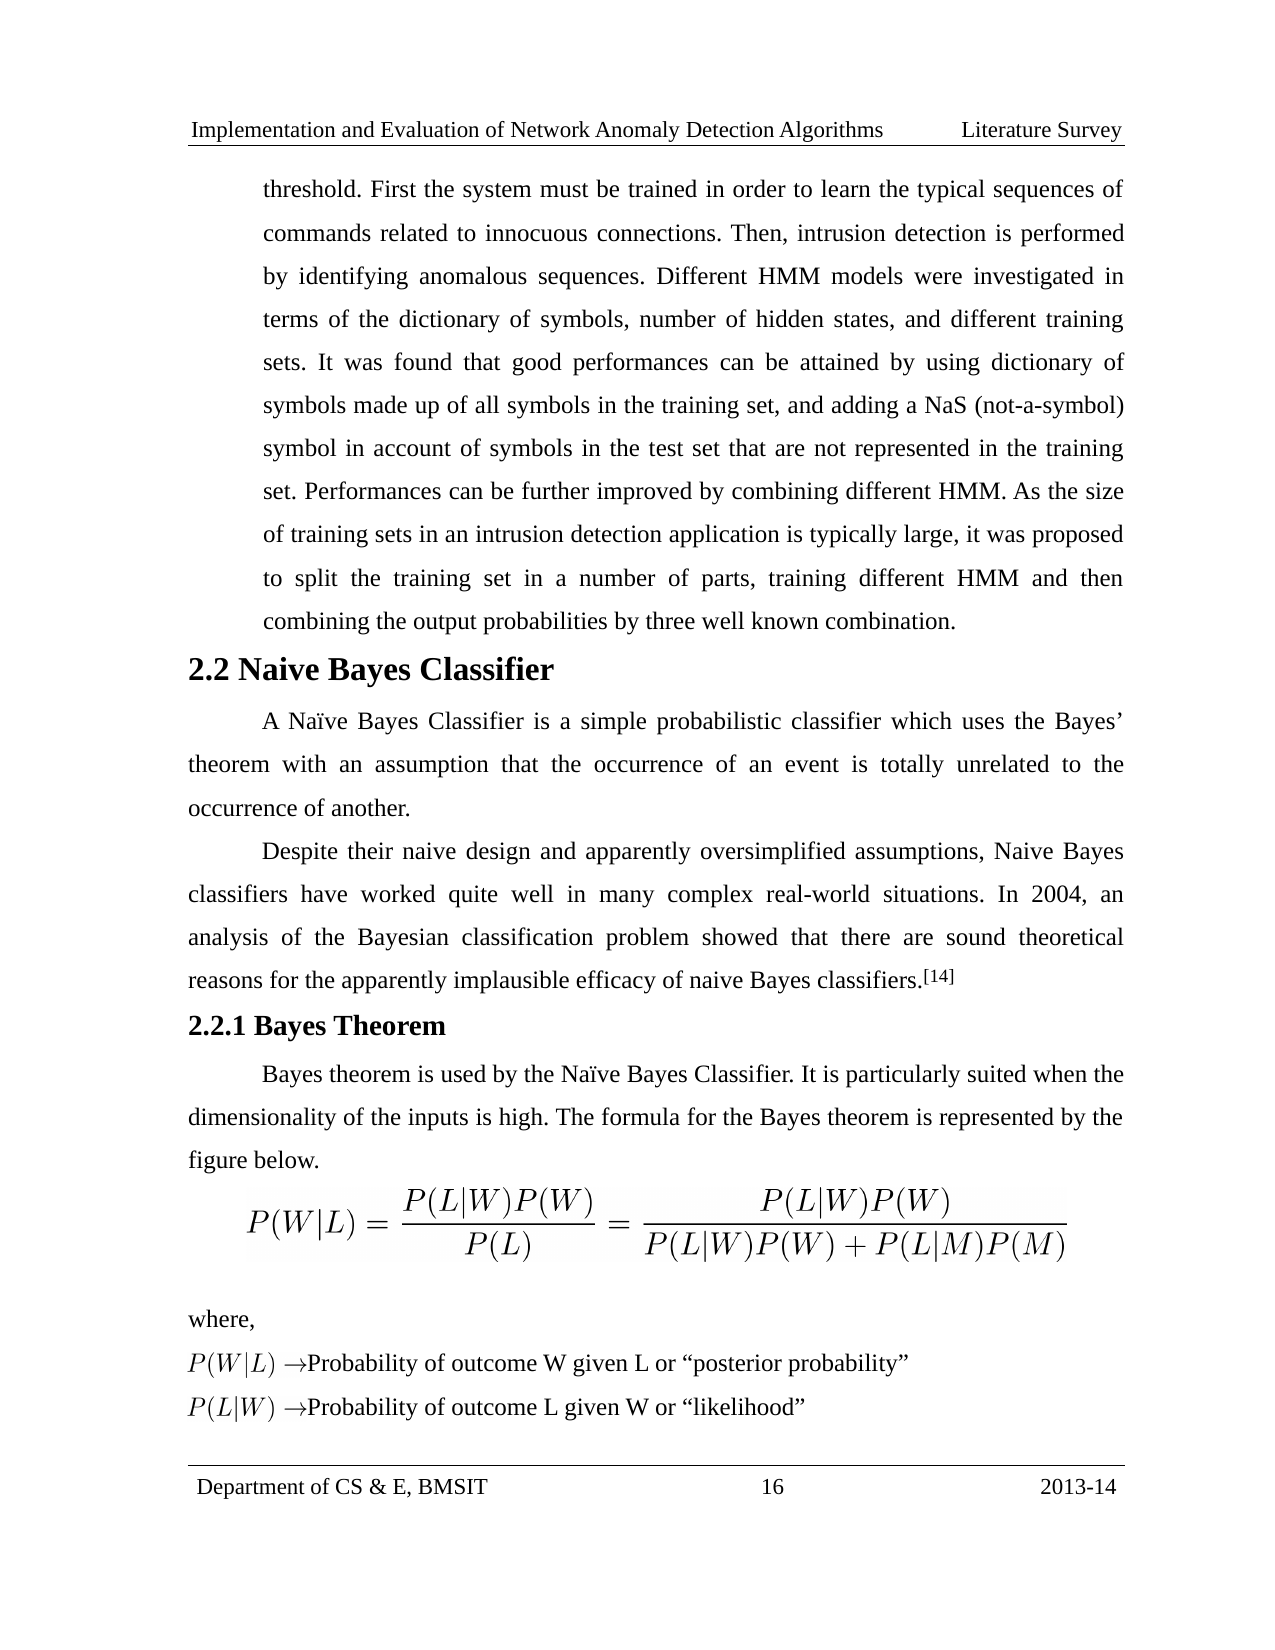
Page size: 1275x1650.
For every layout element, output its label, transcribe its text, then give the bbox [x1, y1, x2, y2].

picture [187, 1396, 307, 1422]
list threshold. First the system must be trained in order to learn the typical sequences of commands related to innocuous connections. Then, intrusion detection is performed by identifying anomalous sequences. Different HMM models were investigated in terms of the dictionary of symbols, number of hidden states, and different training sets. It was found that good performances can be attained by using dictionary of symbols made up of all symbols in the training set, and adding a NaS (not-a-symbol) symbol in account of symbols in the test set that are not represented in the training set. Performances can be further improved by combining different HMM. As the size of training sets in an intrusion detection application is typically large, it was proposed to split the training set in a number of parts, training different HMM and then combining the output probabilities by three well known combination. [225, 174, 1125, 634]
subtitle 2.2 Naive Bayes Classifier [188, 649, 1125, 687]
subtitle 2.2.1 Bayes Theorem [188, 1008, 1125, 1042]
text Probability of outcome L given W or “likelihood” [188, 1392, 1125, 1421]
text Probability of outcome W given L or “posterior probability” [188, 1348, 1125, 1377]
picture [246, 1187, 1067, 1262]
text Bayes theorem is used by the Naïve Bayes Classifier. It is particularly suited when the dimensionality of the inputs is high. The formula for the Bayes theorem is represented by the figure below. [188, 1059, 1125, 1174]
picture [187, 1352, 307, 1378]
text where, [188, 1304, 1125, 1333]
text A Naïve Bayes Classifier is a simple probabilistic classifier which uses the Bayes’ theorem with an assumption that the occurrence of an event is totally unrelated to the occurrence of another. [188, 706, 1125, 821]
text Despite their naive design and apparently oversimplified assumptions, Naive Bayes classifiers have worked quite well in many complex real-world situations. In 2004, an analysis of the Bayesian classification problem showed that there are sound theoretical reasons for the apparently implausible efficacy of naive Bayes classifiers.[14] [188, 836, 1125, 994]
